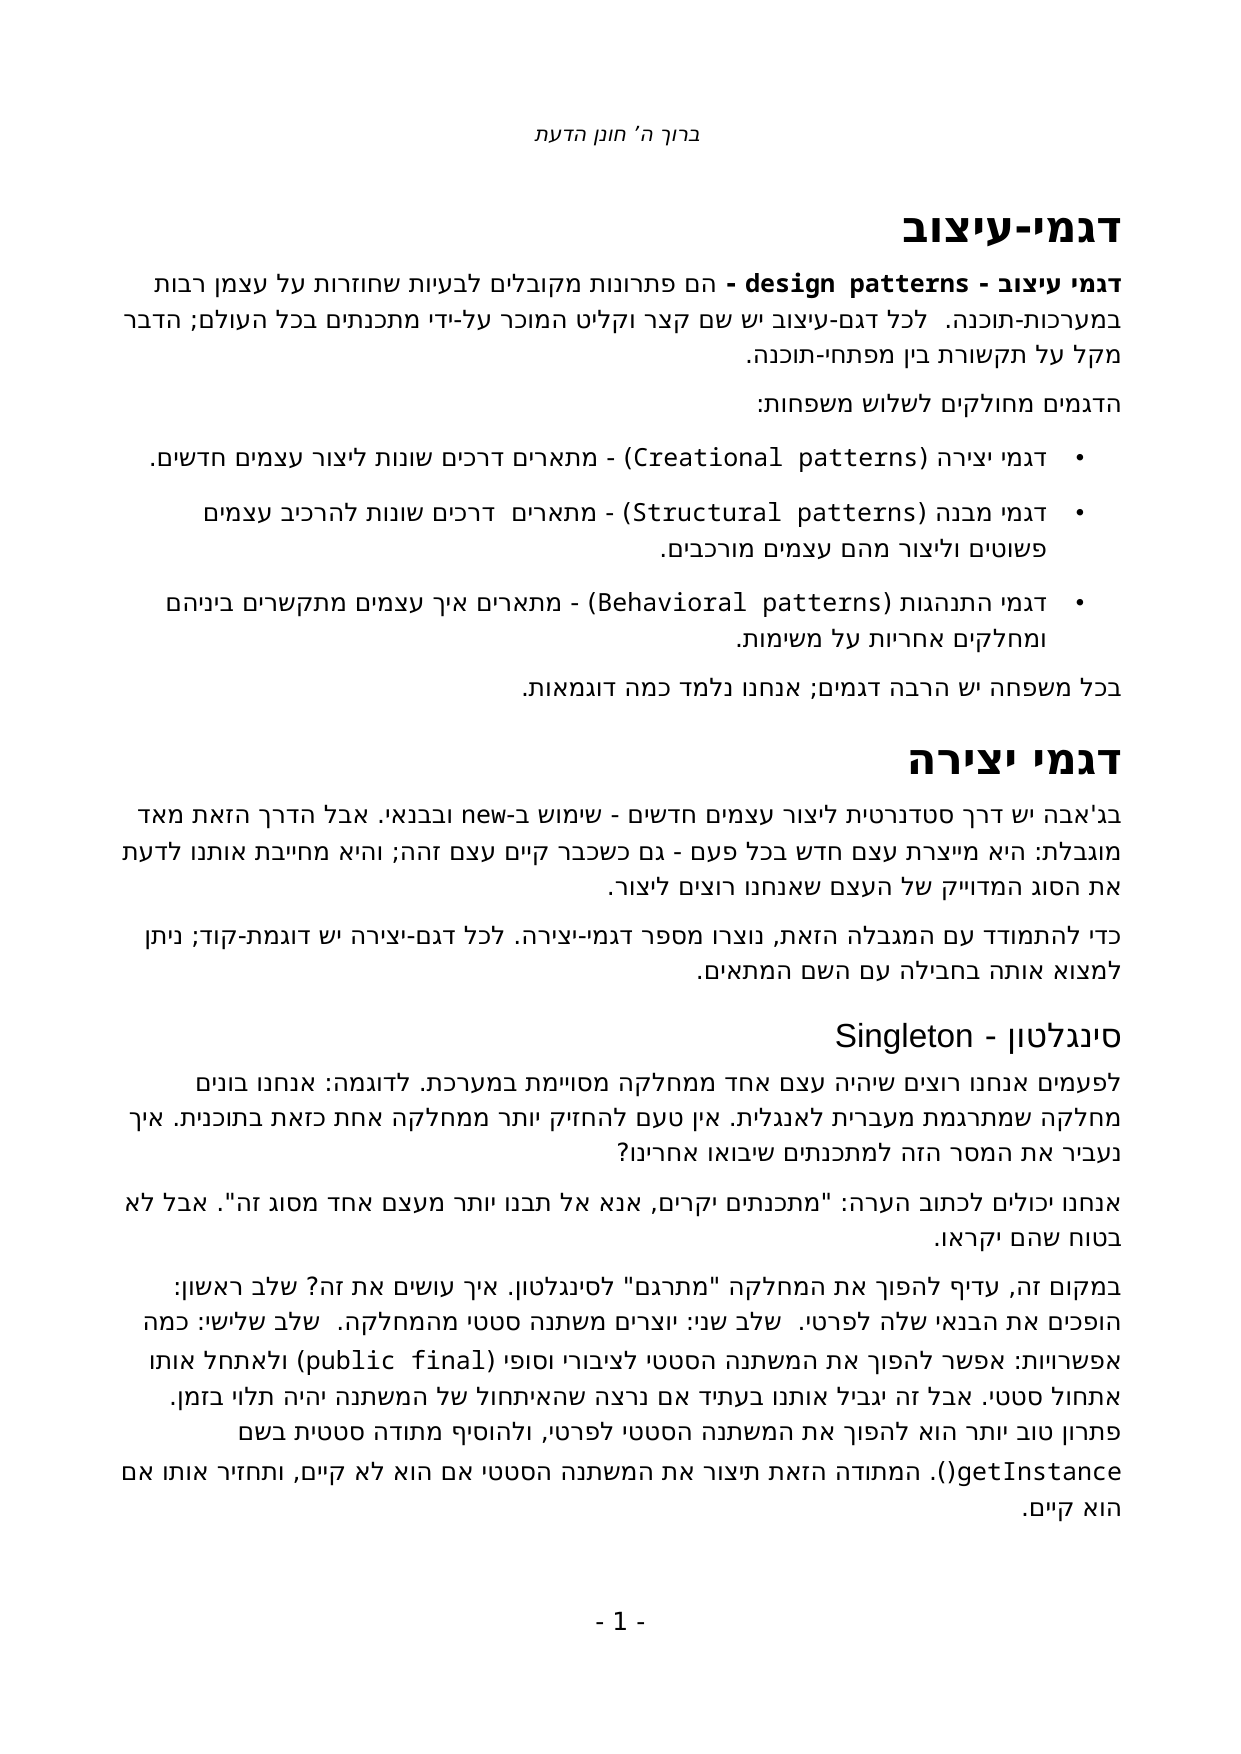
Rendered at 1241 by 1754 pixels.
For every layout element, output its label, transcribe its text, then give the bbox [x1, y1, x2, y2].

subtitle דגמי-עיצוב [118, 202, 1122, 253]
subtitle דגמי יצירה [118, 734, 1122, 784]
text לפעמים אנחנו רוצים שיהיה עצם אחד ממחלקה מסויימת במערכת. לדוגמה: אנחנו בונים מחלקה שמתרגמת מעברית לאנגלית. אין טעם להחזיק יותר ממחלקה אחת כזאת בתוכנית. איך נעביר את המסר הזה למתכנתים שיבואו אחרינו? [118, 1068, 1122, 1167]
list דגמי התנהגות (Behavioral patterns) - מתארים איך עצמים מתקשרים ביניהם ומחלקים אחריות על משימות. [118, 584, 1084, 653]
text במקום זה, עדיף להפוך את המחלקה "מתרגם" לסינגלטון. איך עושים את זה? שלב ראשון: הופכים את הבנאי שלה לפרטי. שלב שני: יוצרים משתנה סטטי מהמחלקה. שלב שלישי: כמה אפשרויות: אפשר להפוך את המשתנה הסטטי לציבורי וסופי (public final) ולאתחל אותו אתחול סטטי. אבל זה יגביל אותנו בעתיד אם נרצה שהאיתחול של המשתנה יהיה תלוי בזמן. פתרון טוב יותר הוא להפוך את המשתנה הסטטי לפרטי, ולהוסיף מתודה סטטית בשם getInstance(). המתודה הזאת תיצור את המשתנה הסטטי אם הוא לא קיים, ותחזיר אותו אם הוא קיים. [118, 1272, 1122, 1522]
text הדגמים מחולקים לשלוש משפחות: [118, 390, 1122, 419]
text כדי להתמודד עם המגבלה הזאת, נוצרו מספר דגמי-יצירה. לכל דגם-יצירה יש דוגמת-קוד; ניתן למצוא אותה בחבילה עם השם המתאים. [118, 922, 1122, 986]
text בג'אבה יש דרך סטדנרטית ליצור עצמים חדשים - שימוש ב-new ובבנאי. אבל הדרך הזאת מאד מוגבלת: היא מייצרת עצם חדש בכל פעם - גם כשכבר קיים עצם זהה; והיא מחייבת אותנו לדעת את הסוג המדוייק של העצם שאנחנו רוצים ליצור. [118, 797, 1122, 901]
text דגמי עיצוב - design patterns - הם פתרונות מקובלים לבעיות שחוזרות על עצמן רבות במערכות-תוכנה. לכל דגם-עיצוב יש שם קצר וקליט המוכר על-ידי מתכנתים בכל העולם; הדבר מקל על תקשורת בין מפתחי-תוכנה. [118, 265, 1122, 369]
list דגמי מבנה (Structural patterns) - מתארים דרכים שונות להרכיב עצמים פשוטים וליצור מהם עצמים מורכבים. [118, 495, 1084, 564]
list דגמי יצירה (Creational patterns) - מתארים דרכים שונות ליצור עצמים חדשים. [118, 439, 1084, 473]
text אנחנו יכולים לכתוב הערה: "מתכנתים יקרים, אנא אל תבנו יותר מעצם אחד מסוג זה". אבל לא בטוח שהם יקראו. [118, 1188, 1122, 1252]
subtitle סינגלטון - Singleton [118, 1017, 1122, 1056]
text בכל משפחה יש הרבה דגמים; אנחנו נלמד כמה דוגמאות. [118, 674, 1122, 703]
